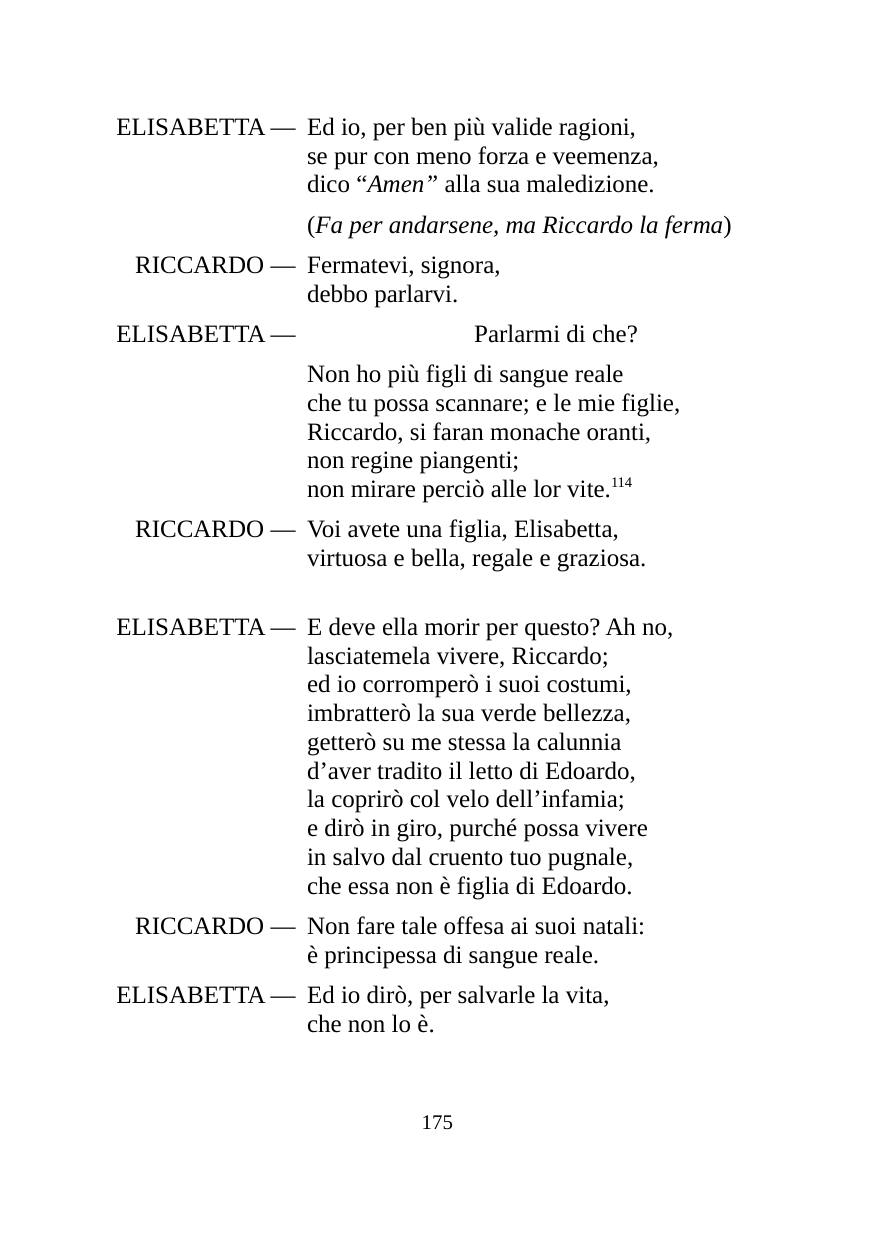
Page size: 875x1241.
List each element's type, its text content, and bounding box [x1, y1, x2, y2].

table_cell E deve ella morir per questo? Ah no, lasciatemela vivere, Riccardo; ed io corromperò i suoi costumi, imbratterò la sua verde bellezza, getterò su me stessa la calunnia d’aver tradito il letto di Edoardo, la coprirò col velo dell’infamia; e dirò in giro, purché possa vivere in salvo dal cruento tuo pugnale, che essa non è figlia di Edoardo. [301, 606, 768, 905]
table_cell Voi avete una figlia, Elisabetta, virtuosa e bella, regale e graziosa. [301, 509, 768, 606]
table_cell Non ho più figli di sangue reale che tu possa scannare; e le mie figlie, Riccardo, si faran monache oranti, non regine piangenti; non mirare perciò alle lor vite. [301, 353, 768, 508]
table_cell RICCARDO — [106, 905, 301, 974]
table_cell RICCARDO — [106, 509, 301, 606]
table_cell Ed io dirò, per salvarle la vita, che non lo è. [301, 974, 768, 1043]
table_cell ELISABETTA — [106, 606, 301, 905]
table_cell [301, 313, 468, 353]
table_cell Ed io, per ben più valide ragioni, se pur con meno forza e veemenza, dico “Amen” alla sua maledizione. [301, 106, 768, 204]
table_cell ELISABETTA — [106, 313, 301, 508]
table_cell RICCARDO — [106, 244, 301, 313]
table_cell Parlarmi di che? [468, 313, 768, 353]
table_cell (Fa per andarsene, ma Riccardo la ferma) [301, 204, 768, 244]
table_cell [106, 204, 301, 244]
table_cell Non fare tale offesa ai suoi natali: è principessa di sangue reale. [301, 905, 768, 974]
table_cell ELISABETTA — [106, 106, 301, 204]
table_cell ELISABETTA — [106, 974, 301, 1043]
table_cell Fermatevi, signora, debbo parlarvi. [301, 244, 768, 313]
